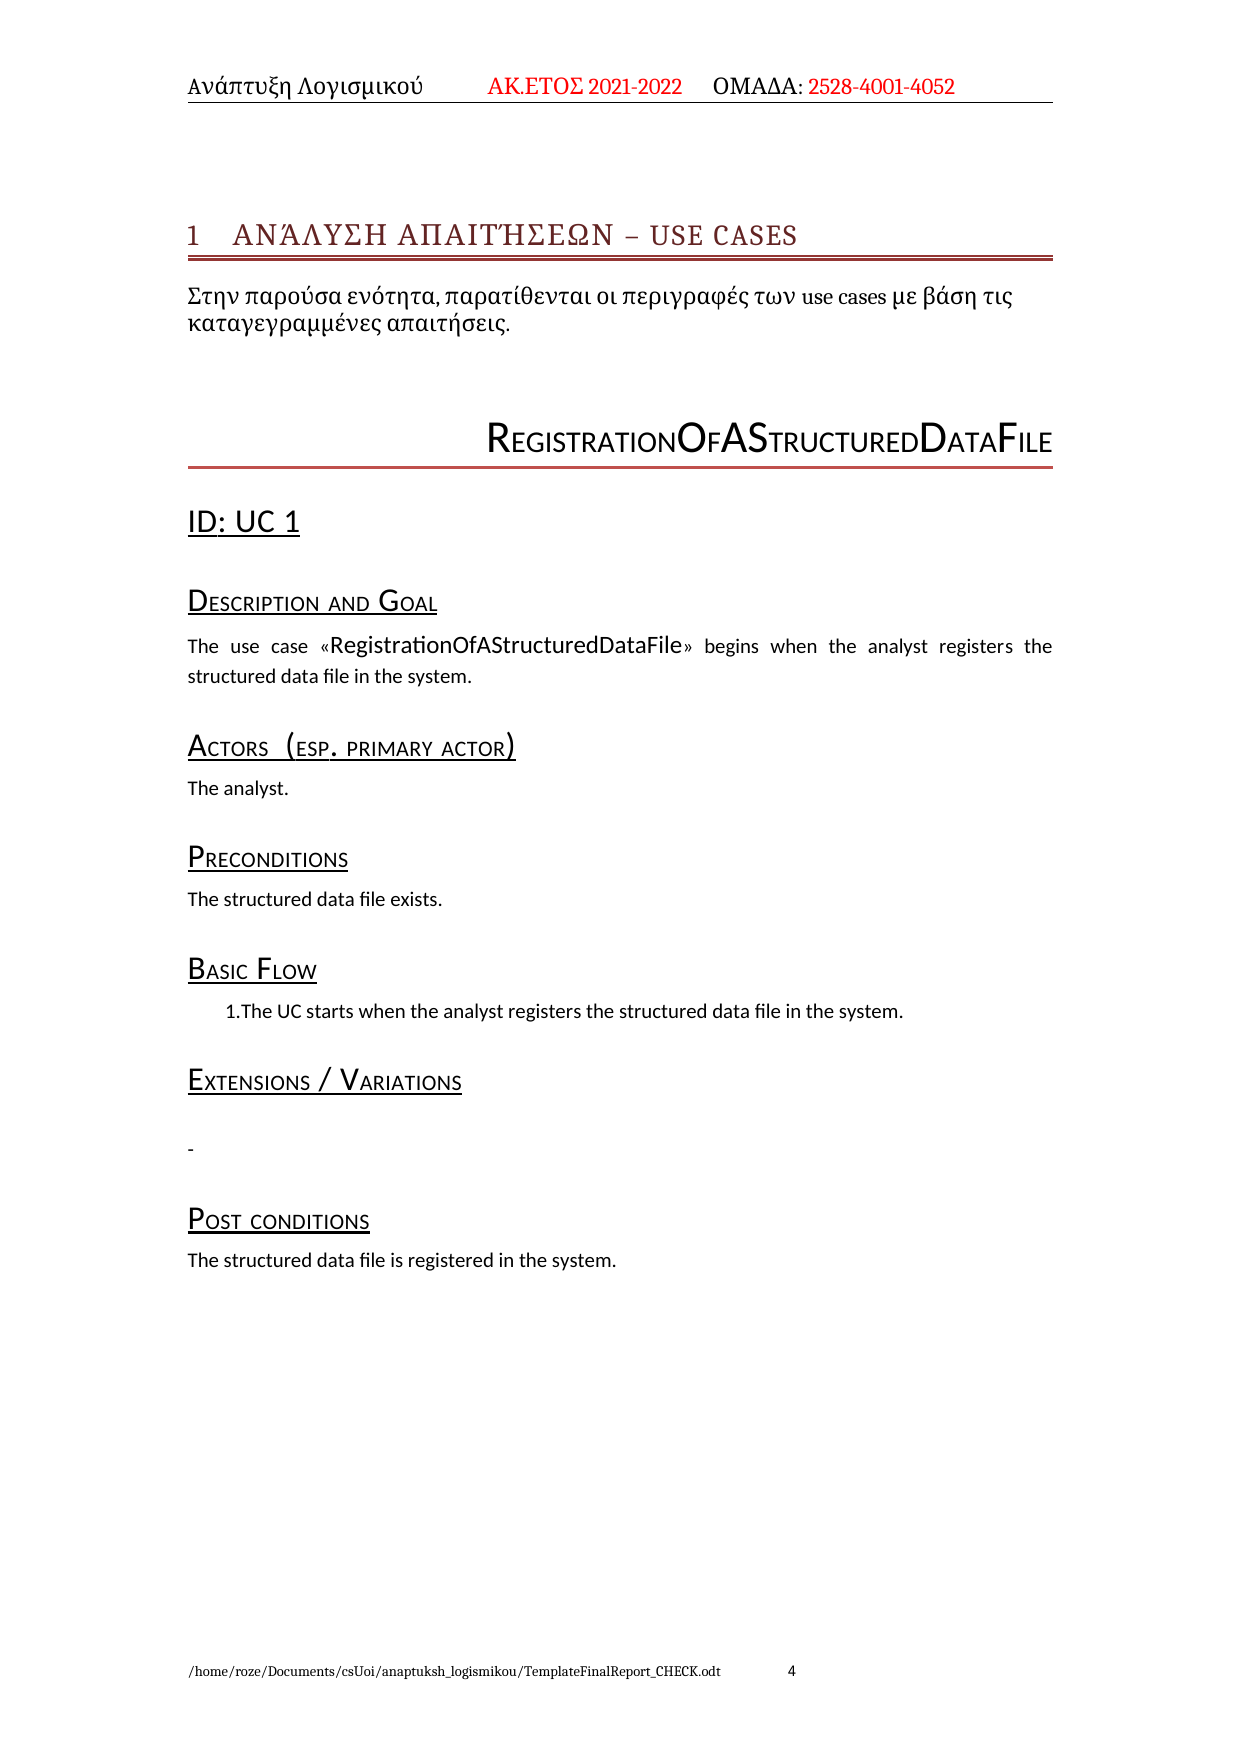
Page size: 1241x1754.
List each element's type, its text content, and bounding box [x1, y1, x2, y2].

list 1.The UC starts when the analyst registers the structured data file in the system. [187, 998, 1053, 1023]
text The structured data file is registered in the system. [187, 1248, 1053, 1273]
subtitle ID: UC 1 [187, 501, 1053, 541]
subtitle Actors (esp. primary actor) [187, 724, 1053, 765]
subtitle Preconditions [187, 836, 1053, 876]
subtitle Description and Goal [187, 578, 1053, 619]
subtitle Extensions / Variations [187, 1058, 1053, 1099]
subtitle Basic Flow [187, 947, 1053, 988]
title RegistrationOfAStructuredDataFile [187, 408, 1053, 469]
text Τhe analyst. [187, 775, 1053, 801]
subtitle Post conditions [187, 1197, 1053, 1237]
text The structured data file exists. [187, 886, 1053, 912]
subtitle - [187, 1136, 1053, 1162]
subtitle Ανάλυση Απαιτήσεων – Use Cases [187, 219, 1053, 261]
text The use case «RegistrationOfAStructuredDataFile» begins when the analyst registers the structured data file in the system. [187, 629, 1053, 689]
text Στην παρούσα ενότητα, παρατίθενται οι περιγραφές των use cases με βάση τις καταγεγραμμένες απαιτήσεις. [187, 284, 1053, 338]
